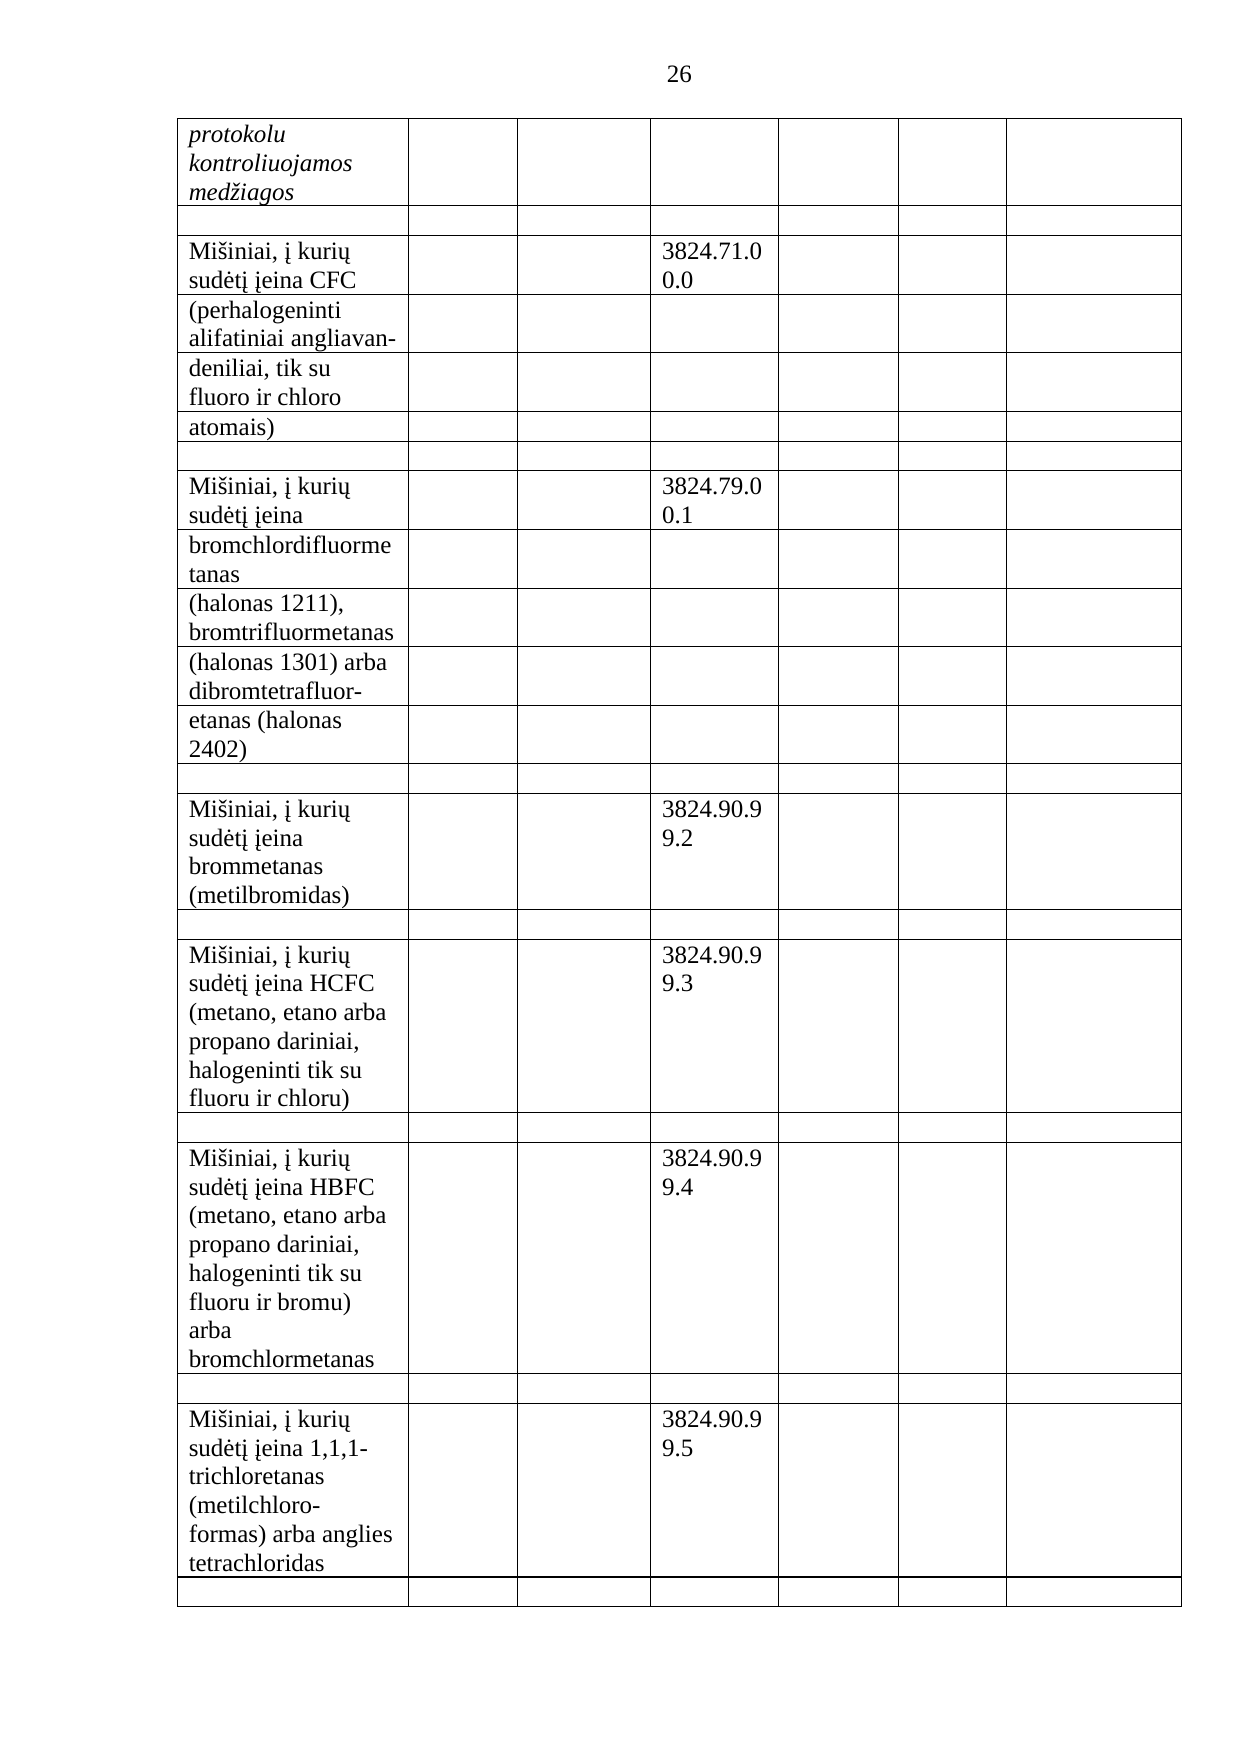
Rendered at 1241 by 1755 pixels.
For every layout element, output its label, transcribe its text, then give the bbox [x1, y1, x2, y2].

table_cell bromchlordifluormetanas [178, 530, 408, 587]
table_cell Mišiniai, į kurių sudėtį įeina HBFC (metano, etano arba propano dariniai, halogeninti tik su fluoru ir bromu) arba bromchlormetanas [178, 1143, 408, 1373]
table_cell [1007, 1374, 1181, 1403]
table_cell [779, 412, 898, 441]
table_cell 3824.90.99.2 [651, 794, 778, 909]
table_cell [899, 295, 1006, 352]
table_cell [651, 706, 778, 763]
table_cell [518, 1374, 650, 1403]
table_cell [899, 236, 1006, 294]
table_cell [899, 119, 1006, 205]
table_cell [779, 764, 898, 793]
table_cell [899, 1143, 1006, 1373]
table_cell [518, 910, 650, 939]
table_cell [1007, 1143, 1181, 1373]
table_cell [899, 471, 1006, 529]
table_cell [651, 295, 778, 352]
table_cell [1007, 530, 1181, 587]
table_cell [409, 706, 517, 763]
table_cell Mišiniai, į kurių sudėtį įeina HCFC (metano, etano arba propano dariniai, halogeninti tik su fluoru ir chloru) [178, 940, 408, 1112]
table_cell [779, 794, 898, 909]
table_cell [1007, 119, 1181, 205]
table_cell (perhalogeninti alifatiniai angliavan- [178, 295, 408, 352]
table_cell [651, 1374, 778, 1403]
table_cell [1007, 353, 1181, 411]
table_cell [409, 910, 517, 939]
table_cell [779, 1113, 898, 1142]
table_cell [899, 794, 1006, 909]
table_cell [409, 295, 517, 352]
table_cell [518, 794, 650, 909]
table_cell [779, 236, 898, 294]
table_cell [409, 794, 517, 909]
table_cell [651, 530, 778, 587]
table_cell [779, 295, 898, 352]
table_cell [899, 412, 1006, 441]
table_cell [779, 1143, 898, 1373]
table_cell [1007, 1578, 1181, 1606]
table_cell [651, 589, 778, 646]
table_cell atomais) [178, 412, 408, 441]
table_cell [779, 589, 898, 646]
table_cell [899, 442, 1006, 470]
table_cell [899, 910, 1006, 939]
table_cell [409, 1404, 517, 1576]
table_cell [899, 353, 1006, 411]
table_cell [518, 442, 650, 470]
table_cell [1007, 471, 1181, 529]
table_cell 3824.79.00.1 [651, 471, 778, 529]
table_cell (halonas 1301) arba dibromtetrafluor- [178, 647, 408, 704]
table_cell [409, 1578, 517, 1606]
table_cell [1007, 295, 1181, 352]
table_cell 3824.71.00.0 [651, 236, 778, 294]
table_cell [409, 1113, 517, 1142]
table_cell [1007, 794, 1181, 909]
table_cell [779, 119, 898, 205]
table_cell [409, 764, 517, 793]
table_cell [779, 1404, 898, 1576]
table_cell [518, 589, 650, 646]
table_cell [1007, 1113, 1181, 1142]
table_cell [899, 530, 1006, 587]
table_cell [651, 206, 778, 235]
table_cell [1007, 442, 1181, 470]
table_cell [899, 1374, 1006, 1403]
table_cell [409, 940, 517, 1112]
table_cell [518, 706, 650, 763]
table_cell [651, 412, 778, 441]
table_cell Mišiniai, į kurių sudėtį įeina 1,1,1-trichloretanas (metilchloro-formas) arba anglies tetrachloridas [178, 1404, 408, 1576]
table_cell [651, 353, 778, 411]
table_cell Mišiniai, į kurių sudėtį įeina brommetanas (metilbromidas) [178, 794, 408, 909]
table_cell [899, 706, 1006, 763]
table_cell [518, 206, 650, 235]
table_cell [409, 236, 517, 294]
table_cell [518, 353, 650, 411]
table_cell [409, 589, 517, 646]
table_cell [409, 1374, 517, 1403]
table_cell [409, 530, 517, 587]
table_cell [1007, 940, 1181, 1112]
table_cell [779, 442, 898, 470]
table_cell 3824.90.99.4 [651, 1143, 778, 1373]
table_cell [178, 1374, 408, 1403]
table_cell [1007, 589, 1181, 646]
table_cell [518, 412, 650, 441]
table_cell [779, 471, 898, 529]
table_cell 3824.90.99.5 [651, 1404, 778, 1576]
table_cell [1007, 706, 1181, 763]
table_cell [518, 647, 650, 704]
table_cell [651, 910, 778, 939]
table_cell [899, 206, 1006, 235]
table_cell [409, 412, 517, 441]
table_cell [409, 1143, 517, 1373]
table_cell [409, 206, 517, 235]
table_cell [651, 764, 778, 793]
table_cell [518, 1113, 650, 1142]
table_cell [899, 1113, 1006, 1142]
table_cell [651, 647, 778, 704]
table_cell [899, 1404, 1006, 1576]
table_cell [651, 442, 778, 470]
table_cell [409, 442, 517, 470]
table_cell [518, 471, 650, 529]
table_cell [178, 1578, 408, 1606]
table_cell [899, 940, 1006, 1112]
table_cell [1007, 764, 1181, 793]
table_cell [899, 1578, 1006, 1606]
table_cell [651, 1578, 778, 1606]
table_cell protokolu kontroliuojamos medžiagos [178, 119, 408, 205]
table_cell [178, 910, 408, 939]
table_cell [779, 910, 898, 939]
table_cell [1007, 412, 1181, 441]
table_cell [1007, 1404, 1181, 1576]
table_cell [899, 589, 1006, 646]
table_cell [1007, 647, 1181, 704]
table_cell [779, 353, 898, 411]
table_cell (halonas 1211), bromtrifluormetanas [178, 589, 408, 646]
table_cell [779, 706, 898, 763]
table_cell [409, 471, 517, 529]
table_cell [178, 1113, 408, 1142]
table_cell [178, 764, 408, 793]
table_cell [518, 940, 650, 1112]
table_cell [409, 353, 517, 411]
table_cell [518, 119, 650, 205]
table_cell [1007, 236, 1181, 294]
table_cell [651, 1113, 778, 1142]
table_cell [899, 764, 1006, 793]
table_cell [518, 530, 650, 587]
table_cell 3824.90.99.3 [651, 940, 778, 1112]
table_cell [779, 206, 898, 235]
table_cell [178, 206, 408, 235]
table_cell [178, 442, 408, 470]
table_cell [899, 647, 1006, 704]
table_cell [779, 940, 898, 1112]
table_cell [1007, 206, 1181, 235]
table_cell [518, 295, 650, 352]
table_cell [1007, 910, 1181, 939]
table_cell [518, 764, 650, 793]
table_cell [409, 647, 517, 704]
table_cell [779, 1374, 898, 1403]
table_cell Mišiniai, į kurių sudėtį įeina [178, 471, 408, 529]
table_cell [779, 647, 898, 704]
table_cell [779, 1578, 898, 1606]
table_cell [518, 1578, 650, 1606]
table_cell [518, 1143, 650, 1373]
table_cell [409, 119, 517, 205]
table_cell [518, 236, 650, 294]
table_cell [779, 530, 898, 587]
table_cell [518, 1404, 650, 1576]
table_cell [651, 119, 778, 205]
table_cell Mišiniai, į kurių sudėtį įeina CFC [178, 236, 408, 294]
table_cell deniliai, tik su fluoro ir chloro [178, 353, 408, 411]
table_cell etanas (halonas 2402) [178, 706, 408, 763]
